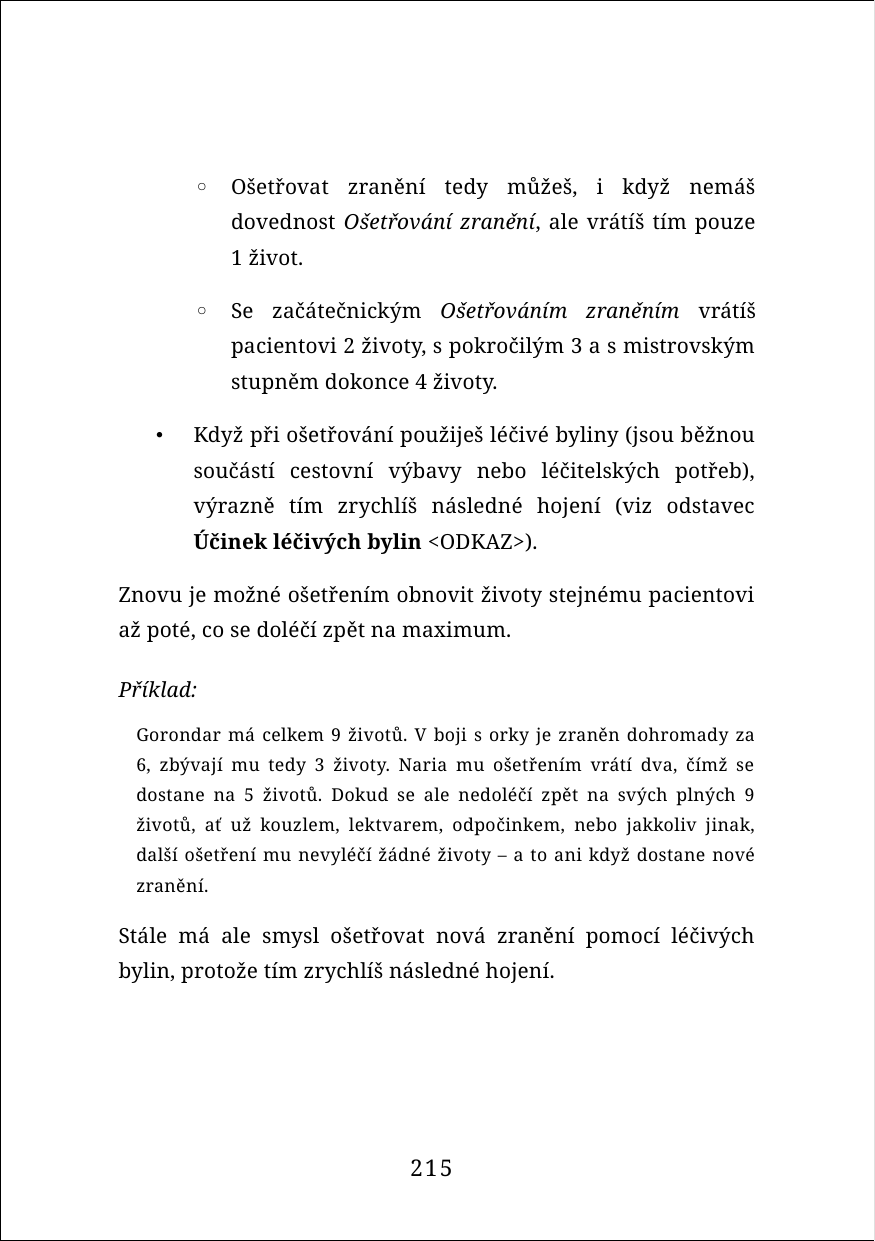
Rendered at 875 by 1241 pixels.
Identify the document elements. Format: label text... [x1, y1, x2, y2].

list Se začátečnickým Ošetřováním zraněním vrátíš pacientovi 2 životy, s pokročilým 3 a s mistrovským stupněm dokonce 4 životy. [193, 296, 756, 396]
list Ošetřovat zranění tedy můžeš, i když nemáš dovednost Ošetřování zranění, ale vrátíš tím pouze 1 život. [193, 172, 756, 271]
text Stále má ale smysl ošetřovat nová zranění pomocí léčivých bylin, protože tím zrychlíš následné hojení. [118, 921, 756, 985]
text Gorondar má celkem 9 životů. V boji s orky je zraněn dohromady za 6, zbývají mu tedy 3 životy. Naria mu ošetřením vrátí dva, čímž se dostane na 5 životů. Dokud se ale nedoléčí zpět na svých plných 9 životů, ať už kouzlem, lektvarem, odpočinkem, nebo jakkoliv jinak, další ošetření mu nevyléčí žádné životy – a to ani když dostane nové zranění. [136, 722, 756, 897]
text Znovu je možné ošetřením obnovit životy stejnému pacientovi až poté, co se doléčí zpět na maximum. [118, 580, 756, 644]
text Příklad: [118, 675, 756, 703]
list Když při ošetřování použiješ léčivé byliny (jsou běžnou součástí cestovní výbavy nebo léčitelských potřeb), výrazně tím zrychlíš následné hojení (viz odstavec Účinek léčivých bylin <ODKAZ>). [156, 420, 756, 555]
